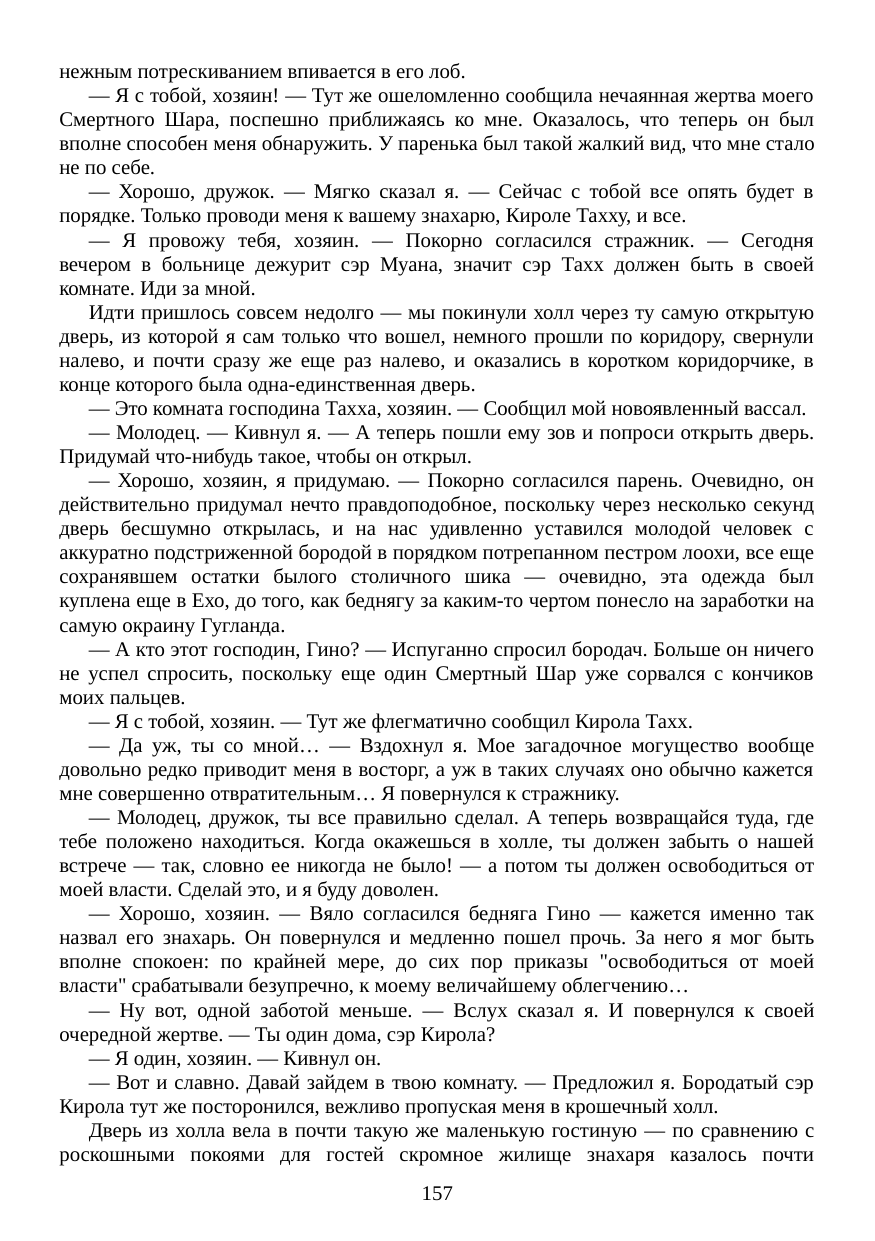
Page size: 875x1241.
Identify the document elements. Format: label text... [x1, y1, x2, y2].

text нежным потрескиванием впивается в его лоб. [59, 59, 815, 83]
text — Ну вот, одной заботой меньше. — Вслух сказал я. И повернулся к своей очередной жертве. — Ты один дома, сэр Кирола? [59, 997, 815, 1046]
text — А кто этот господин, Гино? — Испуганно спросил бородач. Больше он ничего не успел спросить, поскольку еще один Смертный Шар уже сорвался с кончиков моих пальцев. [59, 637, 815, 709]
text Дверь из холла вела в почти такую же маленькую гостиную — по сравнению с роскошными покоями для гостей скромное жилище знахаря казалось почти [59, 1118, 815, 1166]
text Идти пришлось совсем недолго — мы покинули холл через ту самую открытую дверь, из которой я сам только что вошел, немного прошли по коридору, свернули налево, и почти сразу же еще раз налево, и оказались в коротком коридорчике, в конце которого была одна-единственная дверь. [59, 300, 815, 396]
text — Хорошо, дружок. — Мягко сказал я. — Сейчас с тобой все опять будет в порядке. Только проводи меня к вашему знахарю, Кироле Тахху, и все. [59, 179, 815, 227]
text — Вот и славно. Давай зайдем в твою комнату. — Предложил я. Бородатый сэр Кирола тут же посторонился, вежливо пропуская меня в крошечный холл. [59, 1070, 815, 1118]
text — Хорошо, хозяин. — Вяло согласился бедняга Гино — кажется именно так назвал его знахарь. Он повернулся и медленно пошел прочь. За него я мог быть вполне спокоен: по крайней мере, до сих пор приказы "освободиться от моей власти" срабатывали безупречно, к моему величайшему облегчению… [59, 901, 815, 997]
text — Я с тобой, хозяин. — Тут же флегматично сообщил Кирола Тахх. [59, 709, 815, 733]
text — Молодец. — Кивнул я. — А теперь пошли ему зов и попроси открыть дверь. Придумай что-нибудь такое, чтобы он открыл. [59, 420, 815, 468]
text — Да уж, ты со мной… — Вздохнул я. Мое загадочное могущество вообще довольно редко приводит меня в восторг, а уж в таких случаях оно обычно кажется мне совершенно отвратительным… Я повернулся к стражнику. [59, 733, 815, 805]
text — Я один, хозяин. — Кивнул он. [59, 1046, 815, 1070]
text — Молодец, дружок, ты все правильно сделал. А теперь возвращайся туда, где тебе положено находиться. Когда окажешься в холле, ты должен забыть о нашей встрече — так, словно ее никогда не было! — а потом ты должен освободиться от моей власти. Сделай это, и я буду доволен. [59, 805, 815, 901]
text — Хорошо, хозяин, я придумаю. — Покорно согласился парень. Очевидно, он действительно придумал нечто правдоподобное, поскольку через несколько секунд дверь бесшумно открылась, и на нас удивленно уставился молодой человек с аккуратно подстриженной бородой в порядком потрепанном пестром лоохи, все еще сохранявшем остатки былого столичного шика — очевидно, эта одежда был куплена еще в Ехо, до того, как беднягу за каким-то чертом понесло на заработки на самую окраину Гугланда. [59, 468, 815, 637]
text — Это комната господина Тахха, хозяин. — Сообщил мой новоявленный вассал. [59, 396, 815, 420]
text — Я провожу тебя, хозяин. — Покорно согласился стражник. — Сегодня вечером в больнице дежурит сэр Муана, значит сэр Тахх должен быть в своей комнате. Иди за мной. [59, 227, 815, 300]
text — Я с тобой, хозяин! — Тут же ошеломленно сообщила нечаянная жертва моего Смертного Шара, поспешно приближаясь ко мне. Оказалось, что теперь он был вполне способен меня обнаружить. У паренька был такой жалкий вид, что мне стало не по себе. [59, 83, 815, 179]
